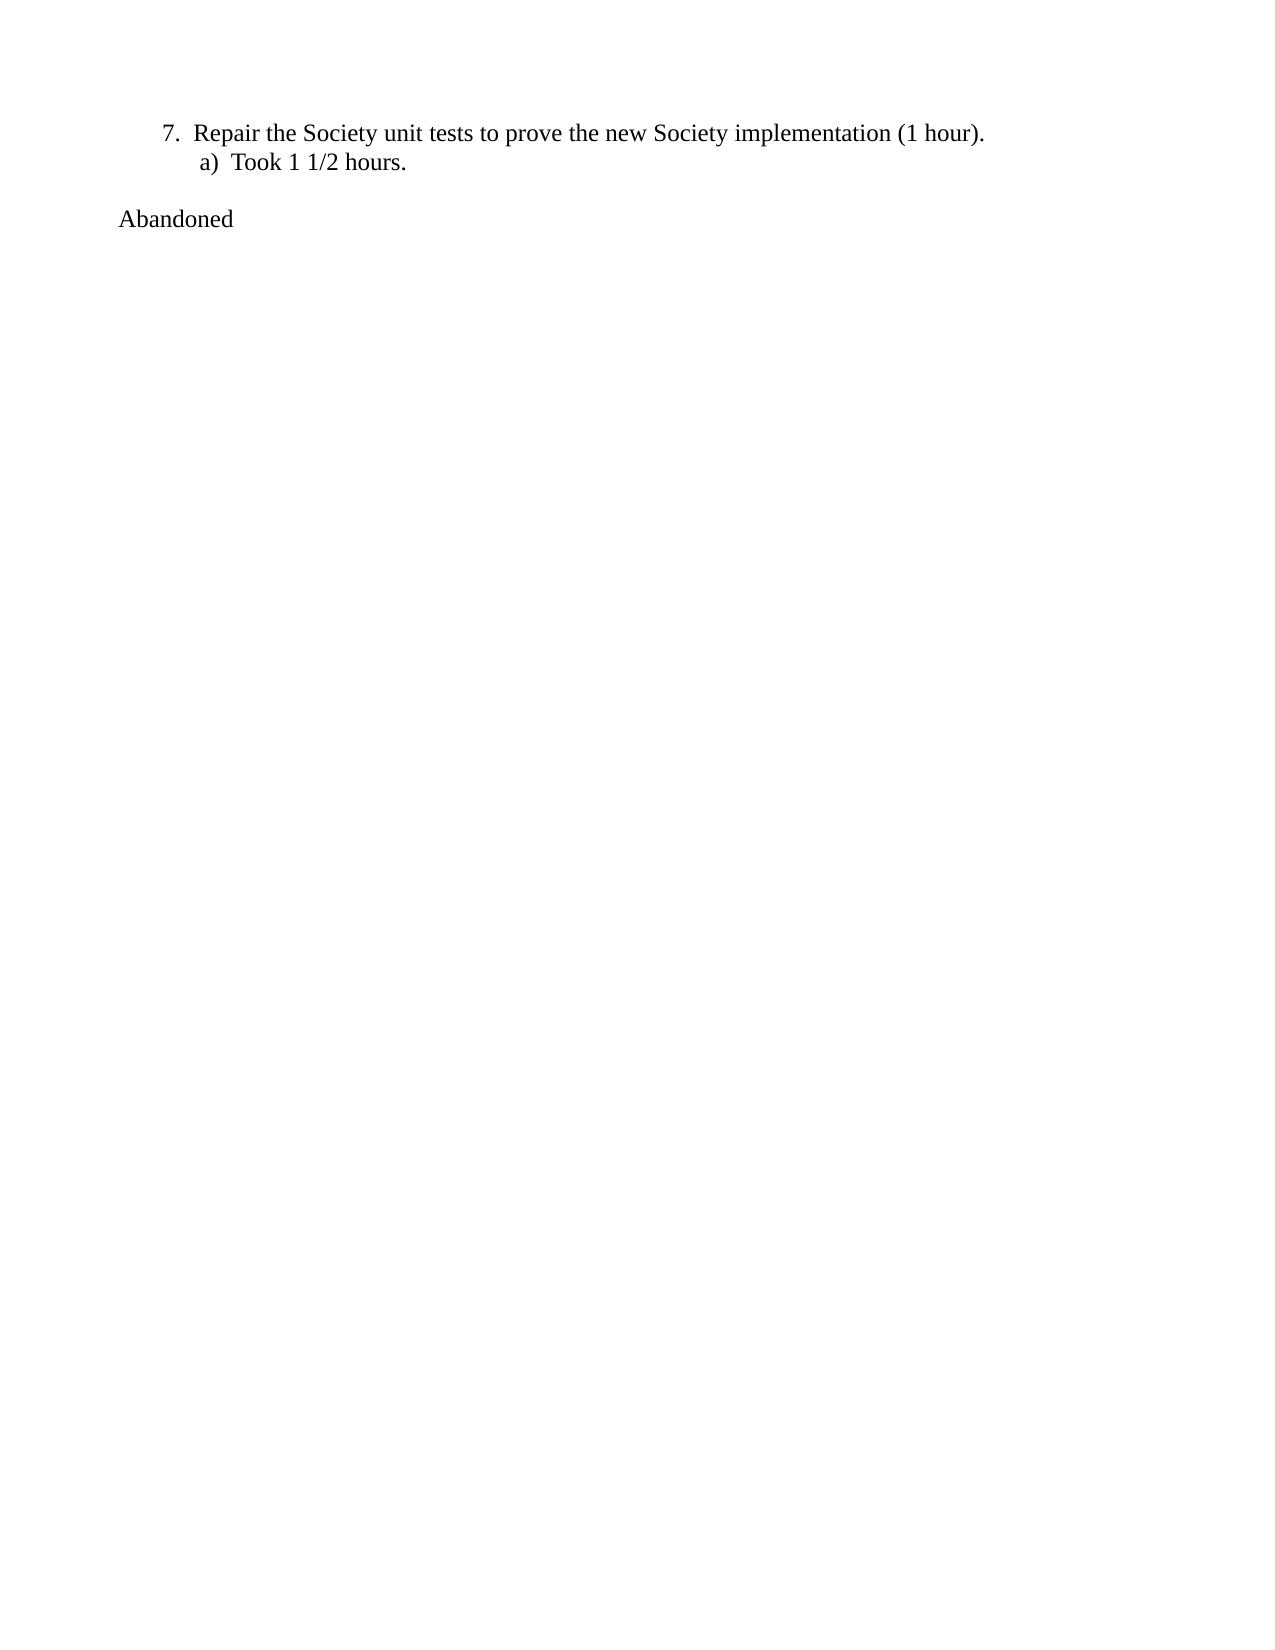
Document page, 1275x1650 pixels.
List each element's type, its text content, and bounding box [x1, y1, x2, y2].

text Abandoned [118, 204, 1157, 233]
list Took 1 1/2 hours. [193, 147, 1157, 176]
list Repair the Society unit tests to prove the new Society implementation (1 hour). [156, 118, 1157, 147]
